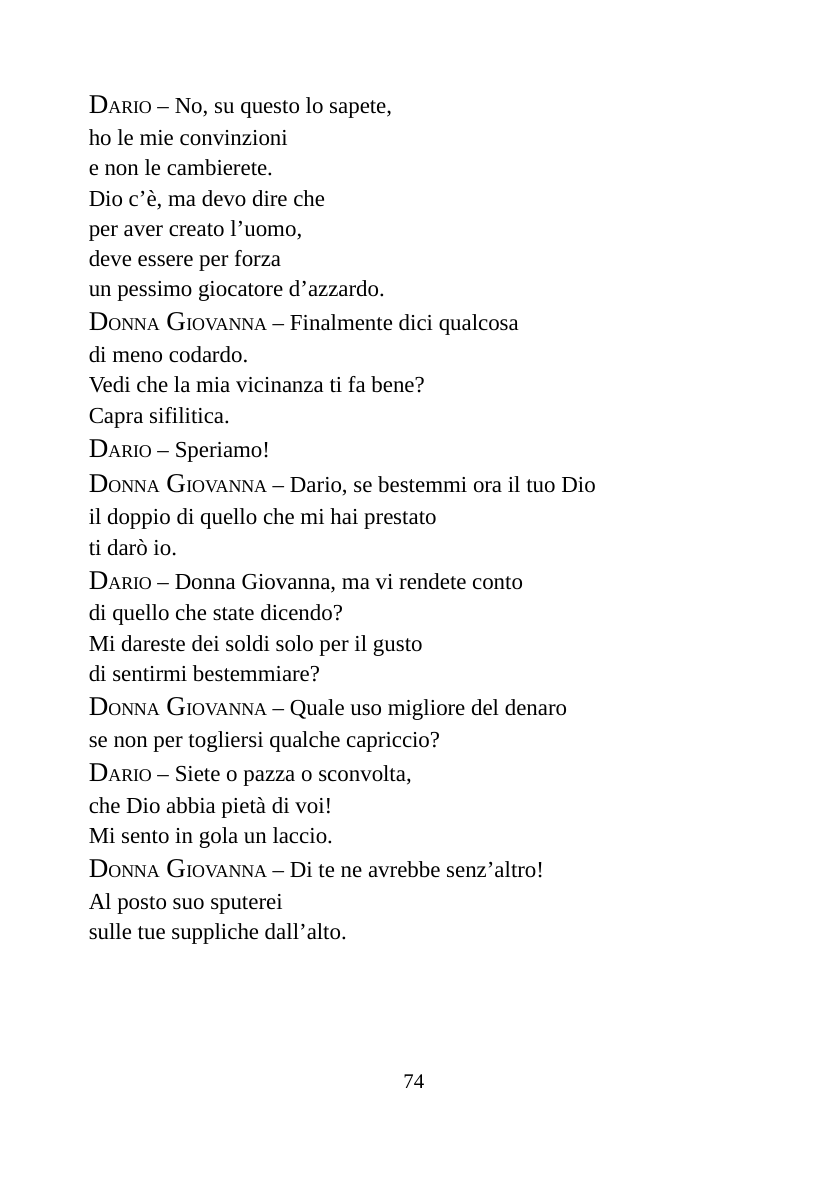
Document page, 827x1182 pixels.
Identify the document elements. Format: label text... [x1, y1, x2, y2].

text Al posto suo sputerei [88, 888, 738, 914]
text sulle tue suppliche dall’alto. [88, 918, 738, 944]
text di meno codardo. [88, 341, 738, 368]
text Dario – No, su questo lo sapete, [88, 88, 738, 120]
text ti darò io. [88, 533, 738, 560]
text se non per togliersi qualche capriccio? [88, 726, 738, 752]
text Capra sifilitica. [88, 402, 738, 428]
text ho le mie convinzioni [88, 124, 738, 151]
text Dio c’è, ma devo dire che [88, 185, 738, 211]
text di sentirmi bestemmiare? [88, 660, 738, 686]
text un pessimo giocatore d’azzardo. [88, 275, 738, 302]
text il doppio di quello che mi hai prestato [88, 503, 738, 530]
text deve essere per forza [88, 245, 738, 271]
text Donna Giovanna – Dario, se bestemmi ora il tuo Dio [88, 468, 738, 499]
text Dario – Siete o pazza o sconvolta, [88, 756, 738, 787]
text Dario – Donna Giovanna, ma vi rendete conto [88, 564, 738, 595]
text Dario – Speriamo! [88, 432, 738, 463]
text Vedi che la mia vicinanza ti fa bene? [88, 371, 738, 398]
text di quello che state dicendo? [88, 599, 738, 626]
text Donna Giovanna – Finalmente dici qualcosa [88, 306, 738, 337]
text Donna Giovanna – Di te ne avrebbe senz’altro! [88, 852, 738, 883]
text che Dio abbia pietà di voi! [88, 792, 738, 818]
text Donna Giovanna – Quale uso migliore del denaro [88, 690, 738, 721]
text per aver creato l’uomo, [88, 215, 738, 241]
text Mi sento in gola un laccio. [88, 822, 738, 848]
text e non le cambierete. [88, 154, 738, 181]
text Mi dareste dei soldi solo per il gusto [88, 630, 738, 656]
